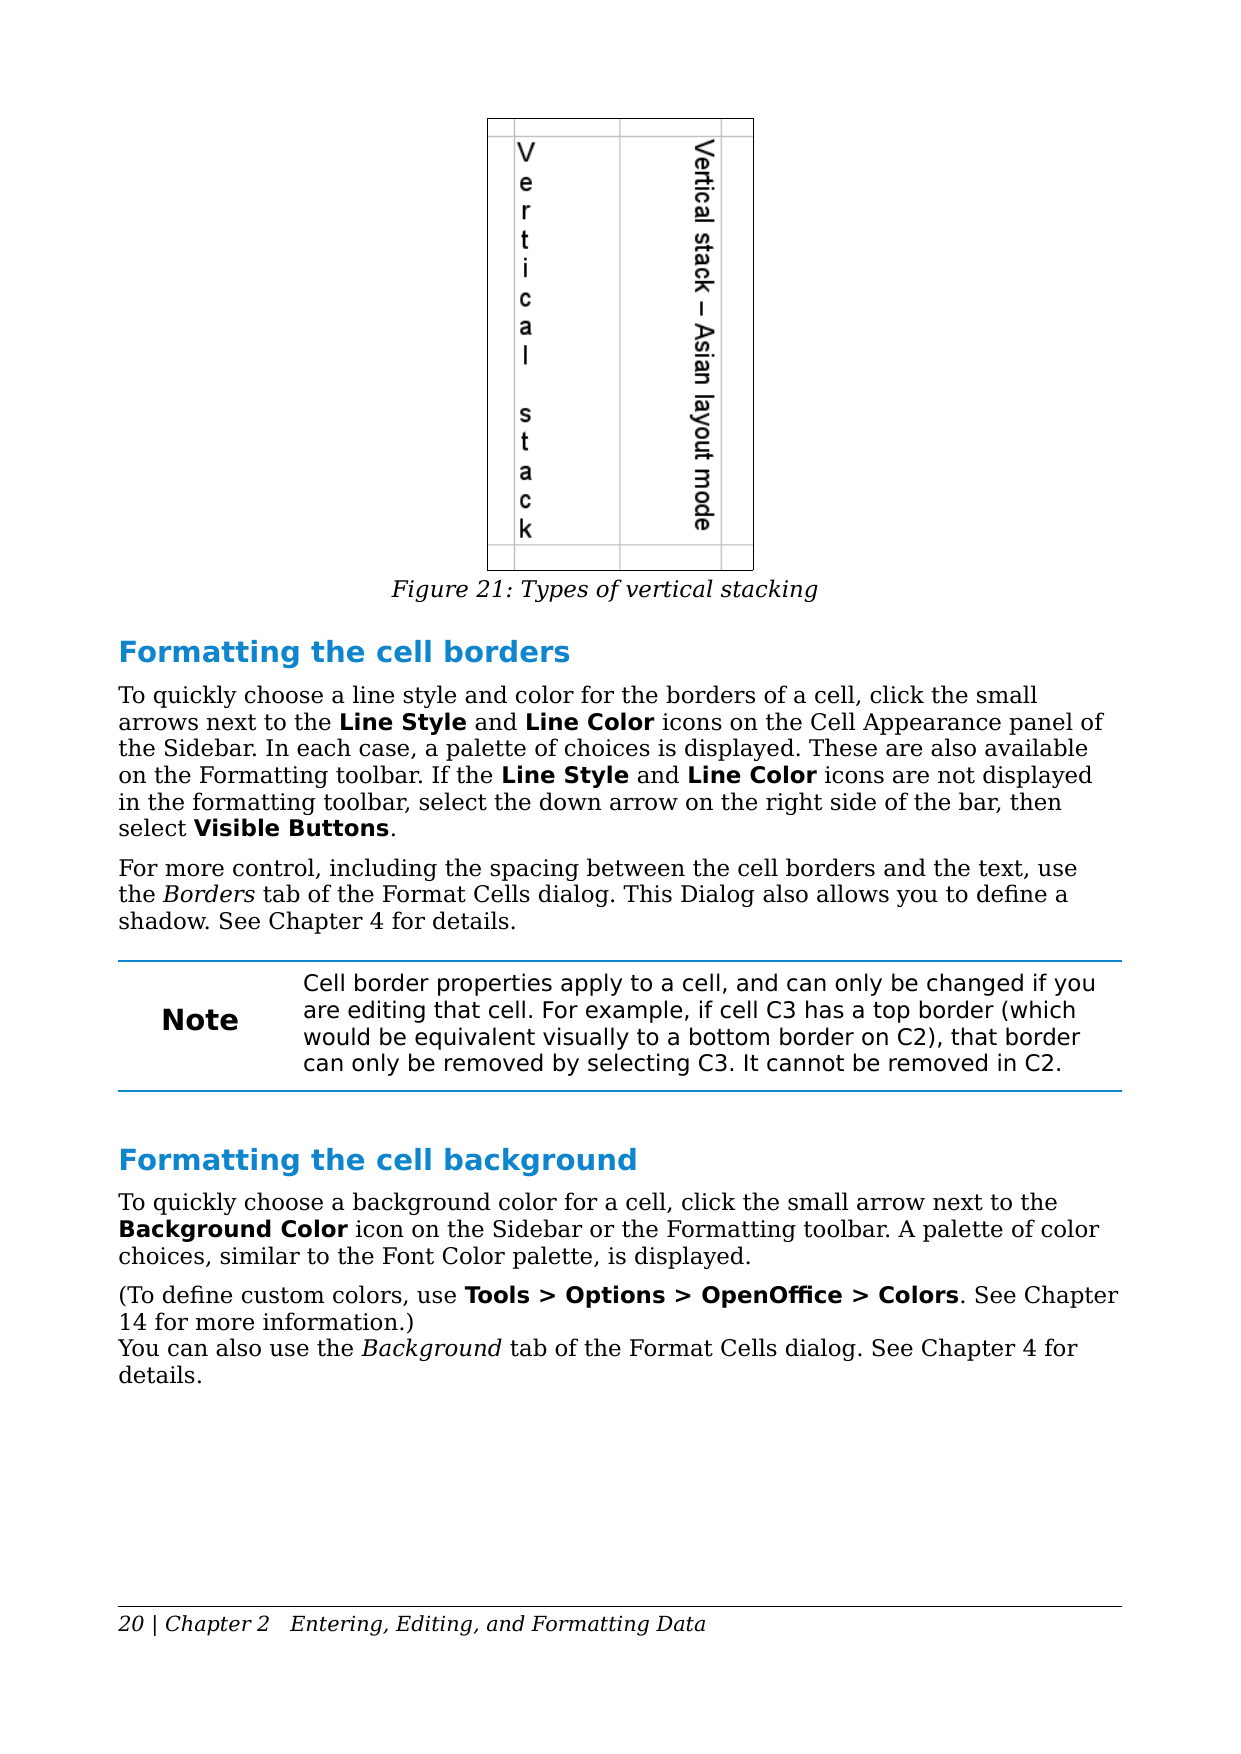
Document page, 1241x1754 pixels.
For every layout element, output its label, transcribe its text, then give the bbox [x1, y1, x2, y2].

table_header Note [118, 962, 281, 1090]
subtitle Formatting the cell borders [118, 636, 1122, 670]
text Figure 21: Types of vertical stacking [392, 576, 848, 603]
text (To define custom colors, use Tools > Options > OpenOffice > Colors. See Chapter 14 for more information.) [118, 1282, 1122, 1335]
picture [488, 119, 753, 570]
text You can also use the Background tab of the Format Cells dialog. See Chapter 4 for details. [118, 1335, 1122, 1389]
subtitle Formatting the cell background [118, 1143, 1122, 1177]
text To quickly choose a background color for a cell, click the small arrow next to the Background Color icon on the Sidebar or the Formatting toolbar. A palette of color choices, similar to the Font Color palette, is displayed. [118, 1189, 1122, 1269]
text For more control, including the spacing between the cell borders and the text, use the Borders tab of the Format Cells dialog. This Dialog also allows you to define a shadow. See Chapter 4 for details. [118, 855, 1122, 935]
text To quickly choose a line style and color for the borders of a cell, click the small arrows next to the Line Style and Line Color icons on the Cell Appearance panel of the Sidebar. In each case, a palette of choices is displayed. These are also available on the Formatting toolbar. If the Line Style and Line Color icons are not displayed in the formatting toolbar, select the down arrow on the right side of the bar, then select Visible Buttons. [118, 682, 1122, 842]
table_header Cell border properties apply to a cell, and can only be changed if you are editing that cell. For example, if cell C3 has a top border (which would be equivalent visually to a bottom border on C2), that border can only be removed by selecting C3. It cannot be removed in C2. [281, 962, 1122, 1090]
